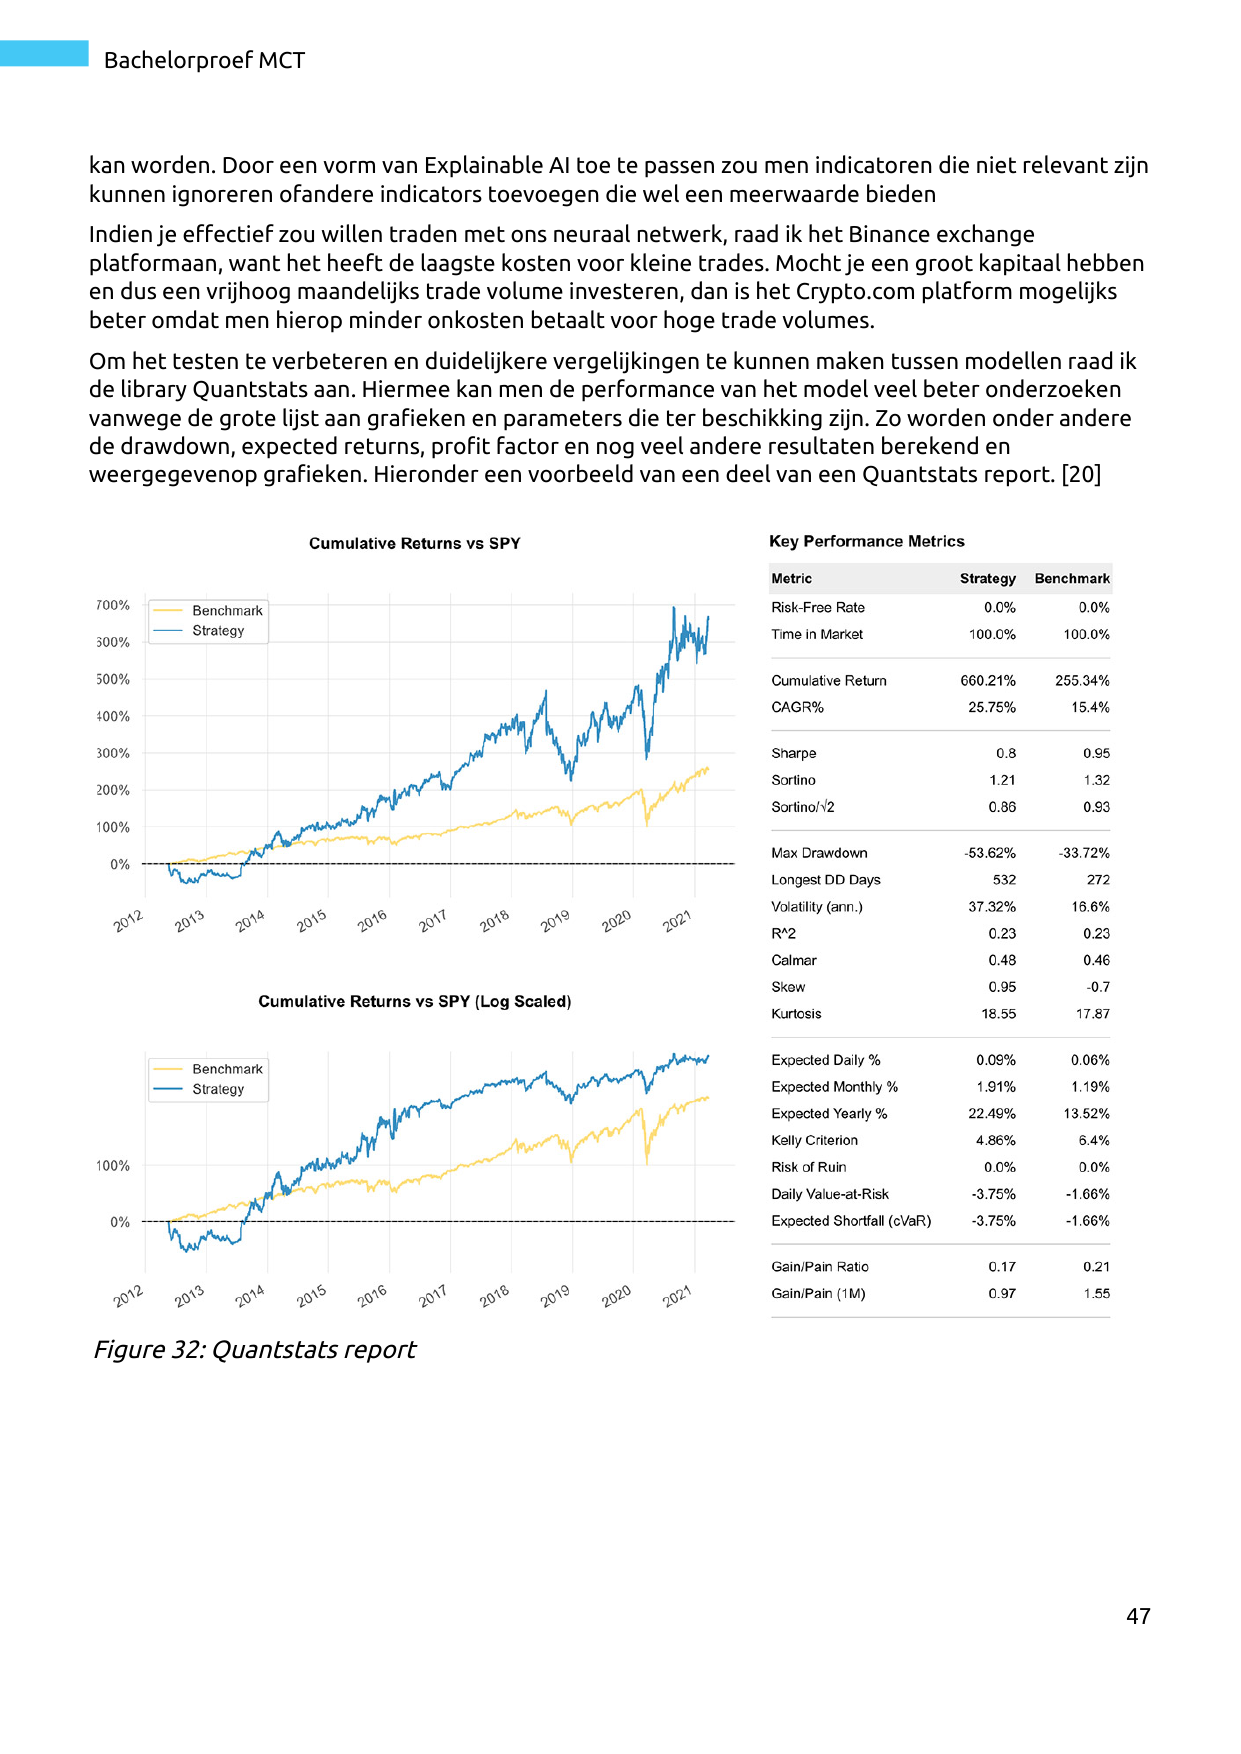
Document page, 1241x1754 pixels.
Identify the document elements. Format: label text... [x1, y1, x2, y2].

text kan worden. Door een vorm van Explainable AI toe te passen zou men indicatoren die niet relevant zijn kunnen ignoreren ofandere indicators toevoegen die wel een meerwaarde bieden [89, 152, 1152, 206]
picture [97, 526, 1121, 559]
text Figure 32: Quantstats report [92, 526, 1126, 1363]
text Indien je effectief zou willen traden met ons neuraal netwerk, raad ik het Binance exchange platformaan, want het heeft de laagste kosten voor kleine trades. Mocht je een groot kapitaal hebben en dus een vrijhoog maandelijks trade volume investeren, dan is het Crypto.com platform mogelijks beter omdat men hierop minder onkosten betaalt voor hoge trade volumes. [89, 221, 1152, 333]
text Om het testen te verbeteren en duidelijkere vergelijkingen te kunnen maken tussen modellen raad ik de library Quantstats aan. Hiermee kan men de performance van het model veel beter onderzoeken vanwege de grote lijst aan grafieken en parameters die ter beschikking zijn. Zo worden onder andere de drawdown, expected returns, profit factor en nog veel andere resultaten berekend en weergegevenop grafieken. Hieronder een voorbeeld van een deel van een Quantstats report. [20] [89, 347, 1152, 487]
